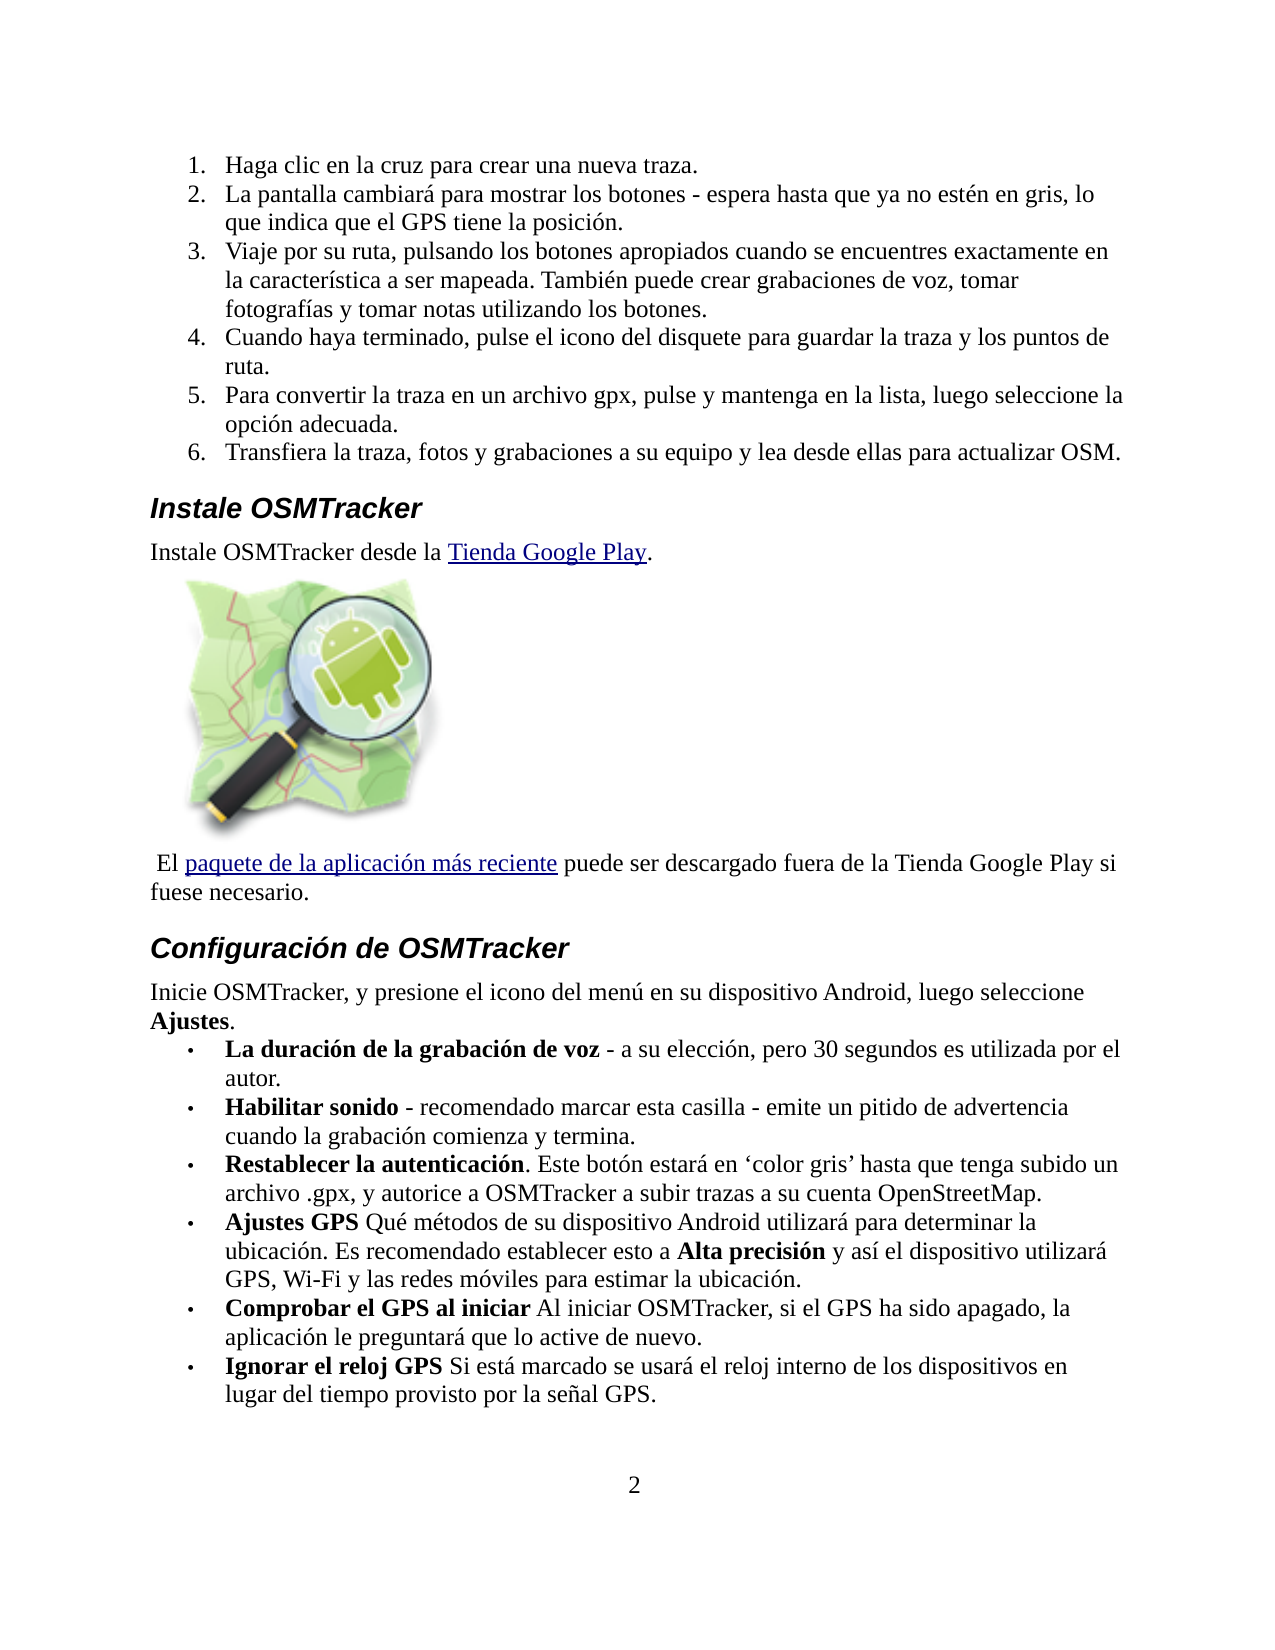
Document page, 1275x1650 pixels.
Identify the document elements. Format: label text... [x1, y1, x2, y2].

subtitle Configuración de OSMTracker [150, 931, 1125, 964]
list La duración de la grabación de voz - a su elección, pero 30 segundos es utilizada por el autor. [187, 1034, 1125, 1092]
list Haga clic en la cruz para crear una nueva traza. [187, 150, 1125, 179]
list Transfiera la traza, fotos y grabaciones a su equipo y lea desde ellas para actualizar OSM. [187, 437, 1125, 466]
text Instale OSMTracker desde la Tienda Google Play. El paquete de la aplicación más reciente puede ser descargado fuera de la Tienda Google Play si fuese necesario. [150, 537, 1125, 906]
list Ignorar el reloj GPS Si está marcado se usará el reloj interno de los dispositivos en lugar del tiempo provisto por la señal GPS. [187, 1351, 1125, 1408]
list Para convertir la traza en un archivo gpx, pulse y mantenga en la lista, luego seleccione la opción adecuada. [187, 380, 1125, 437]
list La pantalla cambiará para mostrar los botones - espera hasta que ya no estén en gris, lo que indica que el GPS tiene la posición. [187, 179, 1125, 236]
list Comprobar el GPS al iniciar Al iniciar OSMTracker, si el GPS ha sido apagado, la aplicación le preguntará que lo active de nuevo. [187, 1293, 1125, 1351]
list Habilitar sonido - recomendado marcar esta casilla - emite un pitido de advertencia cuando la grabación comienza y termina. [187, 1092, 1125, 1149]
text Inicie OSMTracker, y presione el icono del menú en su dispositivo Android, luego seleccione Ajustes. [150, 977, 1125, 1034]
list Cuando haya terminado, pulse el icono del disquete para guardar la traza y los puntos de ruta. [187, 322, 1125, 380]
subtitle Instale OSMTracker [150, 491, 1125, 525]
list Restablecer la autenticación. Este botón estará en ‘color gris’ hasta que tenga subido un archivo .gpx, y autorice a OSMTracker a subir trazas a su cuenta OpenStreetMap. [187, 1149, 1125, 1207]
list Ajustes GPS Qué métodos de su dispositivo Android utilizará para determinar la ubicación. Es recomendado establecer esto a Alta precisión y así el dispositivo utilizará GPS, Wi-Fi y las redes móviles para estimar la ubicación. [187, 1207, 1125, 1293]
picture [156, 566, 455, 844]
list Viaje por su ruta, pulsando los botones apropiados cuando se encuentres exactamente en la característica a ser mapeada. También puede crear grabaciones de voz, tomar fotografías y tomar notas utilizando los botones. [187, 236, 1125, 322]
